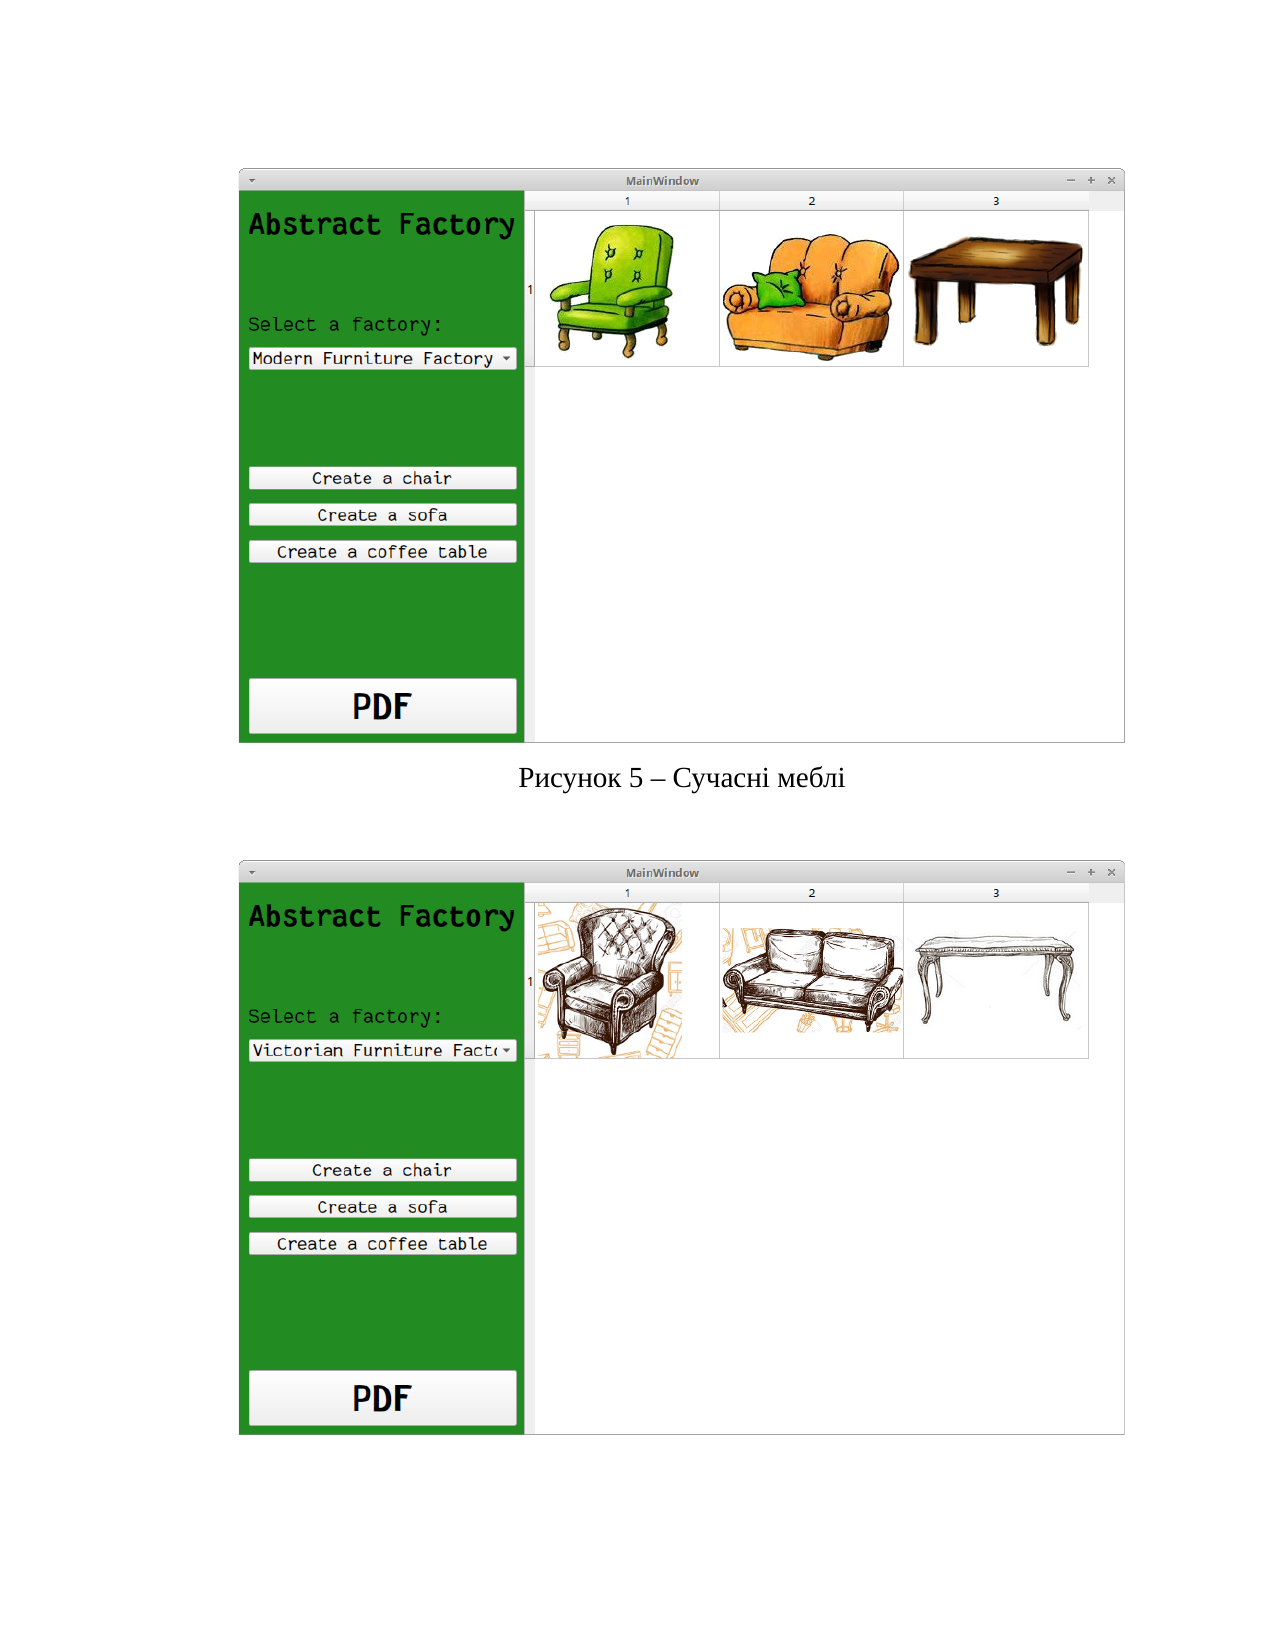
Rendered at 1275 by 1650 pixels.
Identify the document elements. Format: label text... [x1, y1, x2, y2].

picture [238, 168, 1125, 743]
picture [238, 860, 1125, 1435]
text Рисунок 5 – Сучасні меблі [177, 760, 1186, 793]
